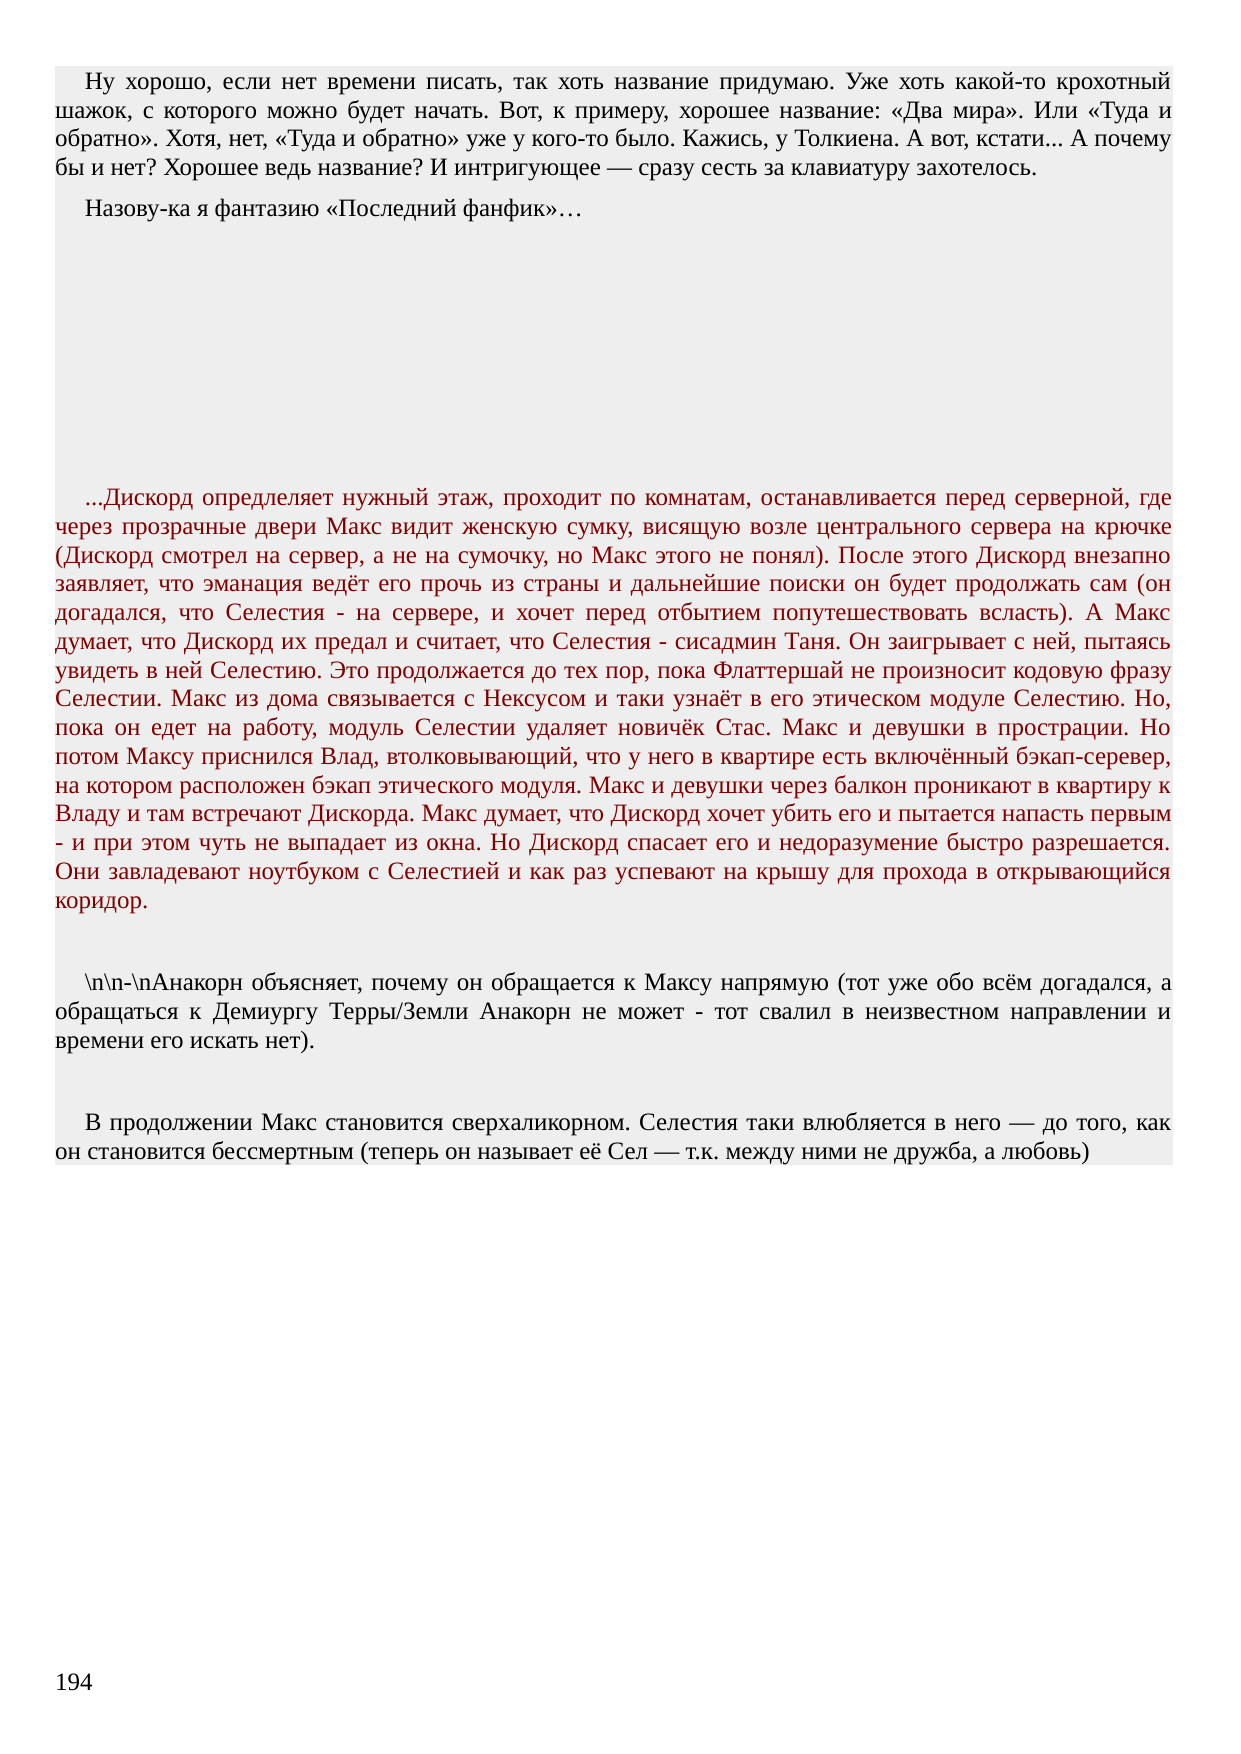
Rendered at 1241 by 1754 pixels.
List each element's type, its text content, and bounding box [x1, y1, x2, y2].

text ...Дискорд опредлеляет нужный этаж, проходит по комнатам, останавливается перед серверной, где через прозрачные двери Макс видит женскую сумку, висящую возле центрального сервера на крючке (Дискорд смотрел на сервер, а не на сумочку, но Макс этого не понял). После этого Дискорд внезапно заявляет, что эманация ведёт его прочь из страны и дальнейшие поиски он будет продолжать сам (он догадался, что Селестия - на сервере, и хочет перед отбытием попутешествовать всласть). А Макс думает, что Дискорд их предал и считает, что Селестия - сисадмин Таня. Он заигрывает с ней, пытаясь увидеть в ней Селестию. Это продолжается до тех пор, пока Флаттершай не произносит кодовую фразу Селестии. Макс из дома связывается с Нексусом и таки узнаёт в его этическом модуле Селестию. Но, пока он едет на работу, модуль Селестии удаляет новичёк Стас. Макс и девушки в прострации. Но потом Максу приснился Влад, втолковывающий, что у него в квартире есть включённый бэкап-серевер, на котором расположен бэкап этического модуля. Макс и девушки через балкон проникают в квартиру к Владу и там встречают Дискорда. Макс думает, что Дискорд хочет убить его и пытается напасть первым - и при этом чуть не выпадает из окна. Но Дискорд спасает его и недоразумение быстро разрешается. Они завладевают ноутбуком с Селестией и как раз успевают на крышу для прохода в открывающийся коридор. [55, 482, 1173, 913]
text \n\n-\nАнакорн объясняет, почему он обращается к Максу напрямую (тот уже обо всём догадался, а обращаться к Демиургу Терры/Земли Анакорн не может - тот свалил в неизвестном направлении и времени его искать нет). [55, 967, 1173, 1053]
text Назову-ка я фантазию «Последний фанфик»… [55, 193, 1173, 222]
text Ну хорошо, если нет времени писать, так хоть название придумаю. Уже хоть какой-то крохотный шажок, с которого можно будет начать. Вот, к примеру, хорошее название: «Два мира». Или «Туда и обратно». Хотя, нет, «Туда и обратно» уже у кого-то было. Кажись, у Толкиена. А вот, кстати... А почему бы и нет? Хорошее ведь название? И интригующее — сразу сесть за клавиатуру захотелось. [55, 66, 1173, 181]
text В продолжении Макс становится сверхаликорном. Селестия таки влюбляется в него — до того, как он становится бессмертным (теперь он называет её Сел — т.к. между ними не дружба, а любовь) [55, 1107, 1173, 1165]
